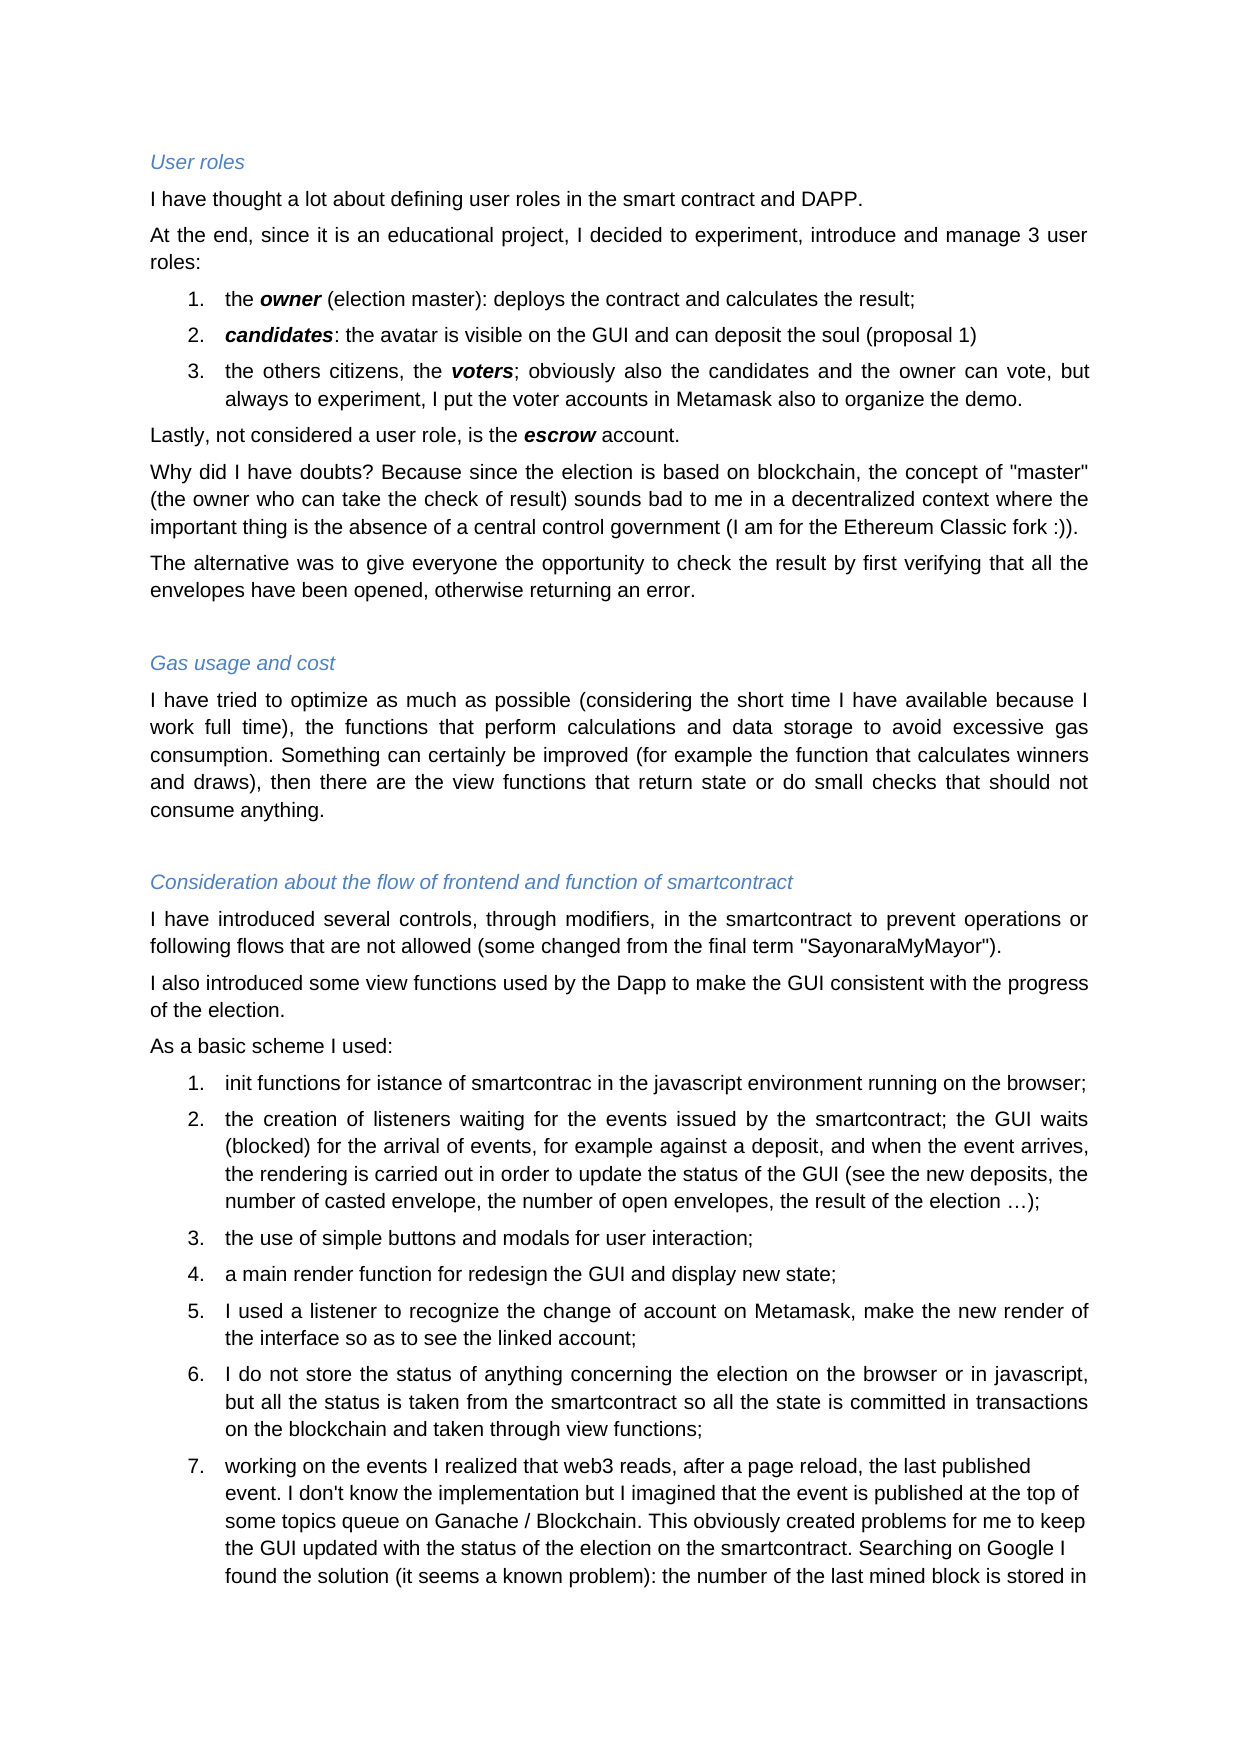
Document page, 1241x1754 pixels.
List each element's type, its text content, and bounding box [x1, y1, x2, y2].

text As a basic scheme I used: [150, 1034, 1090, 1058]
list the creation of listeners waiting for the events issued by the smartcontract; the GUI waits (blocked) for the arrival of events, for example against a deposit, and when the event arrives, the rendering is carried out in order to update the status of the GUI (see the new deposits, the number of casted envelope, the number of open envelopes, the result of the election …); [187, 1107, 1090, 1213]
text I have tried to optimize as much as possible (considering the short time I have available because I work full time), the functions that perform calculations and data storage to avoid excessive gas consumption. Something can certainly be improved (for example the function that calculates winners and draws), then there are the view functions that return state or do small checks that should not consume anything. [150, 687, 1090, 821]
text Why did I have doubts? Because since the election is based on blockchain, the concept of "master" (the owner who can take the check of result) sounds bad to me in a decentralized context where the important thing is the absence of a central control government (I am for the Ethereum Classic fork :)). [150, 459, 1090, 538]
text User roles [150, 150, 1090, 174]
list the others citizens, the voters; obviously also the candidates and the owner can vote, but always to experiment, I put the voter accounts in Metamask also to organize the demo. [187, 359, 1090, 411]
text I also introduced some view functions used by the Dapp to make the GUI consistent with the progress of the election. [150, 970, 1090, 1022]
text Lastly, not considered a user role, is the escrow account. [150, 423, 1090, 447]
list I do not store the status of anything concerning the election on the browser or in javascript, but all the status is taken from the smartcontract so all the state is committed in transactions on the blockchain and taken through view functions; [187, 1362, 1090, 1441]
text At the end, since it is an educational project, I decided to experiment, introduce and manage 3 user roles: [150, 223, 1090, 274]
text I have introduced several controls, through modifiers, in the smartcontract to prevent operations or following flows that are not allowed (some changed from the final term "SayonaraMyMayor"). [150, 906, 1090, 958]
list candidates: the avatar is visible on the GUI and can deposit the soul (proposal 1) [187, 323, 1090, 347]
list I used a listener to recognize the change of account on Metamask, make the new render of the interface so as to see the linked account; [187, 1298, 1090, 1350]
text I have thought a lot about defining user roles in the smart contract and DAPP. [150, 186, 1090, 210]
list the owner (election master): deploys the contract and calculates the result; [187, 287, 1090, 311]
list a main render function for redesign the GUI and display new state; [187, 1262, 1090, 1286]
text Gas usage and cost [150, 651, 1090, 675]
text Consideration about the flow of frontend and function of smartcontract [150, 870, 1090, 894]
list working on the events I realized that web3 reads, after a page reload, the last published event. I don't know the implementation but I imagined that the event is published at the top of some topics queue on Ganache / Blockchain. This obviously created problems for me to keep the GUI updated with the status of the election on the smartcontract. Searching on Google I found the solution (it seems a known problem): the number of the last mined block is stored in [187, 1454, 1090, 1588]
list init functions for istance of smartcontrac in the javascript environment running on the browser; [187, 1071, 1090, 1094]
list the use of simple buttons and modals for user interaction; [187, 1226, 1090, 1250]
text The alternative was to give everyone the opportunity to check the result by first verifying that all the envelopes have been opened, otherwise returning an error. [150, 551, 1090, 602]
